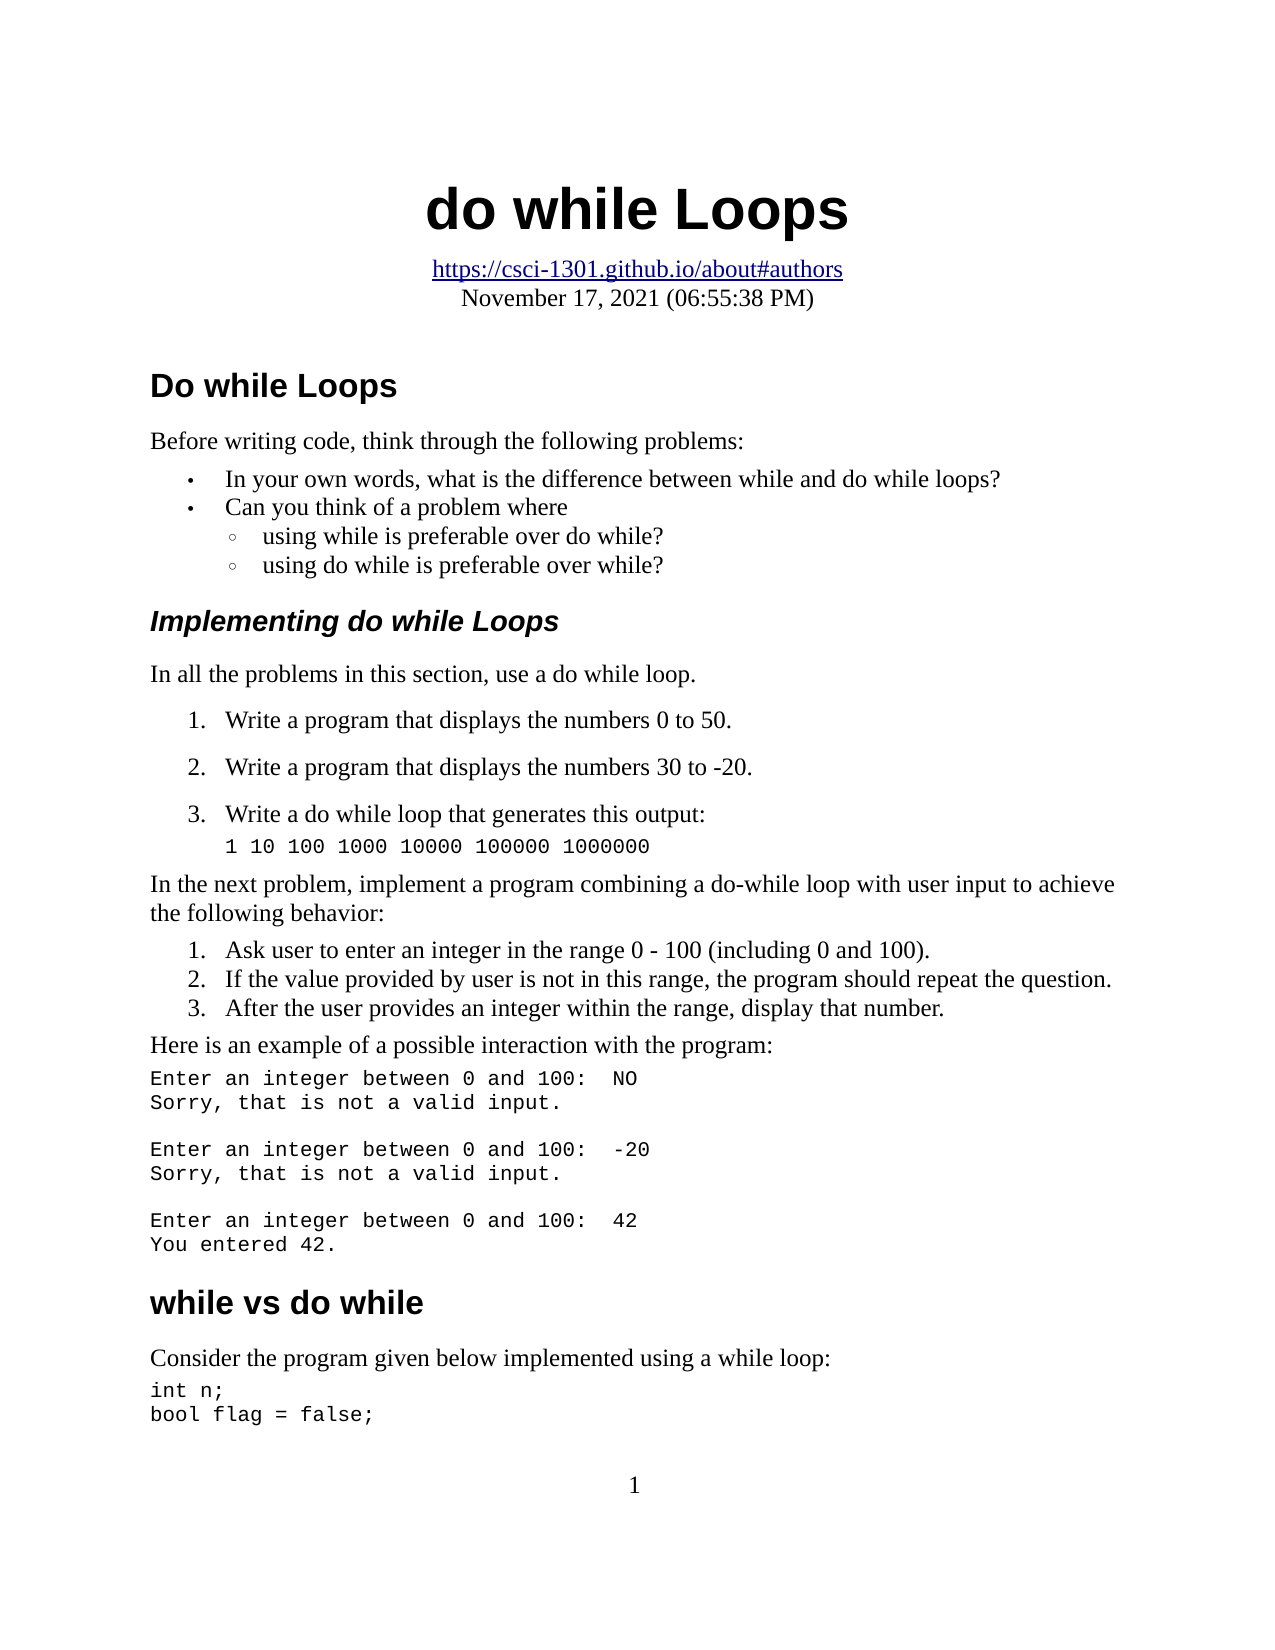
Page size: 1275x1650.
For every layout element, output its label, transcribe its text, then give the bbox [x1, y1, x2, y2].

subtitle Implementing do while Loops [150, 604, 1125, 637]
list using while is preferable over do while? [225, 521, 1125, 550]
text In the next problem, implement a program combining a do-while loop with user input to achieve the following behavior: [150, 869, 1125, 926]
subtitle Do while Loops [150, 366, 1125, 404]
text Enter an integer between 0 and 100: -20 [150, 1139, 1125, 1163]
subtitle while vs do while [150, 1282, 1125, 1321]
text int n; [150, 1380, 1125, 1404]
text Consider the program given below implemented using a while loop: [150, 1343, 1125, 1371]
title do while Loops [150, 175, 1125, 242]
text bool flag = false; [150, 1404, 1125, 1428]
list Write a do while loop that generates this output: [187, 799, 1125, 827]
list If the value provided by user is not in this range, the program should repeat the question. [187, 964, 1125, 993]
list Can you think of a problem where [187, 492, 1125, 521]
text Sorry, that is not a valid input. [150, 1092, 1125, 1116]
text Sorry, that is not a valid input. [150, 1163, 1125, 1187]
list Write a program that displays the numbers 30 to -20. [187, 752, 1125, 781]
list 1 10 100 1000 10000 100000 1000000 [187, 836, 1125, 860]
list In your own words, what is the difference between while and do while loops? [187, 464, 1125, 492]
list using do while is preferable over while? [225, 550, 1125, 579]
text https://csci-1301.github.io/about#authors [150, 254, 1125, 283]
text Before writing code, think through the following problems: [150, 426, 1125, 455]
text You entered 42. [150, 1234, 1125, 1257]
list Write a program that displays the numbers 0 to 50. [187, 705, 1125, 734]
text Enter an integer between 0 and 100: NO [150, 1068, 1125, 1092]
text Here is an example of a possible interaction with the program: [150, 1031, 1125, 1059]
text Enter an integer between 0 and 100: 42 [150, 1210, 1125, 1234]
list After the user provides an integer within the range, display that number. [187, 993, 1125, 1022]
text In all the problems in this section, use a do while loop. [150, 659, 1125, 687]
text November 17, 2021 (06:55:38 PM) [150, 283, 1125, 312]
list Ask user to enter an integer in the range 0 - 100 (including 0 and 100). [187, 935, 1125, 964]
